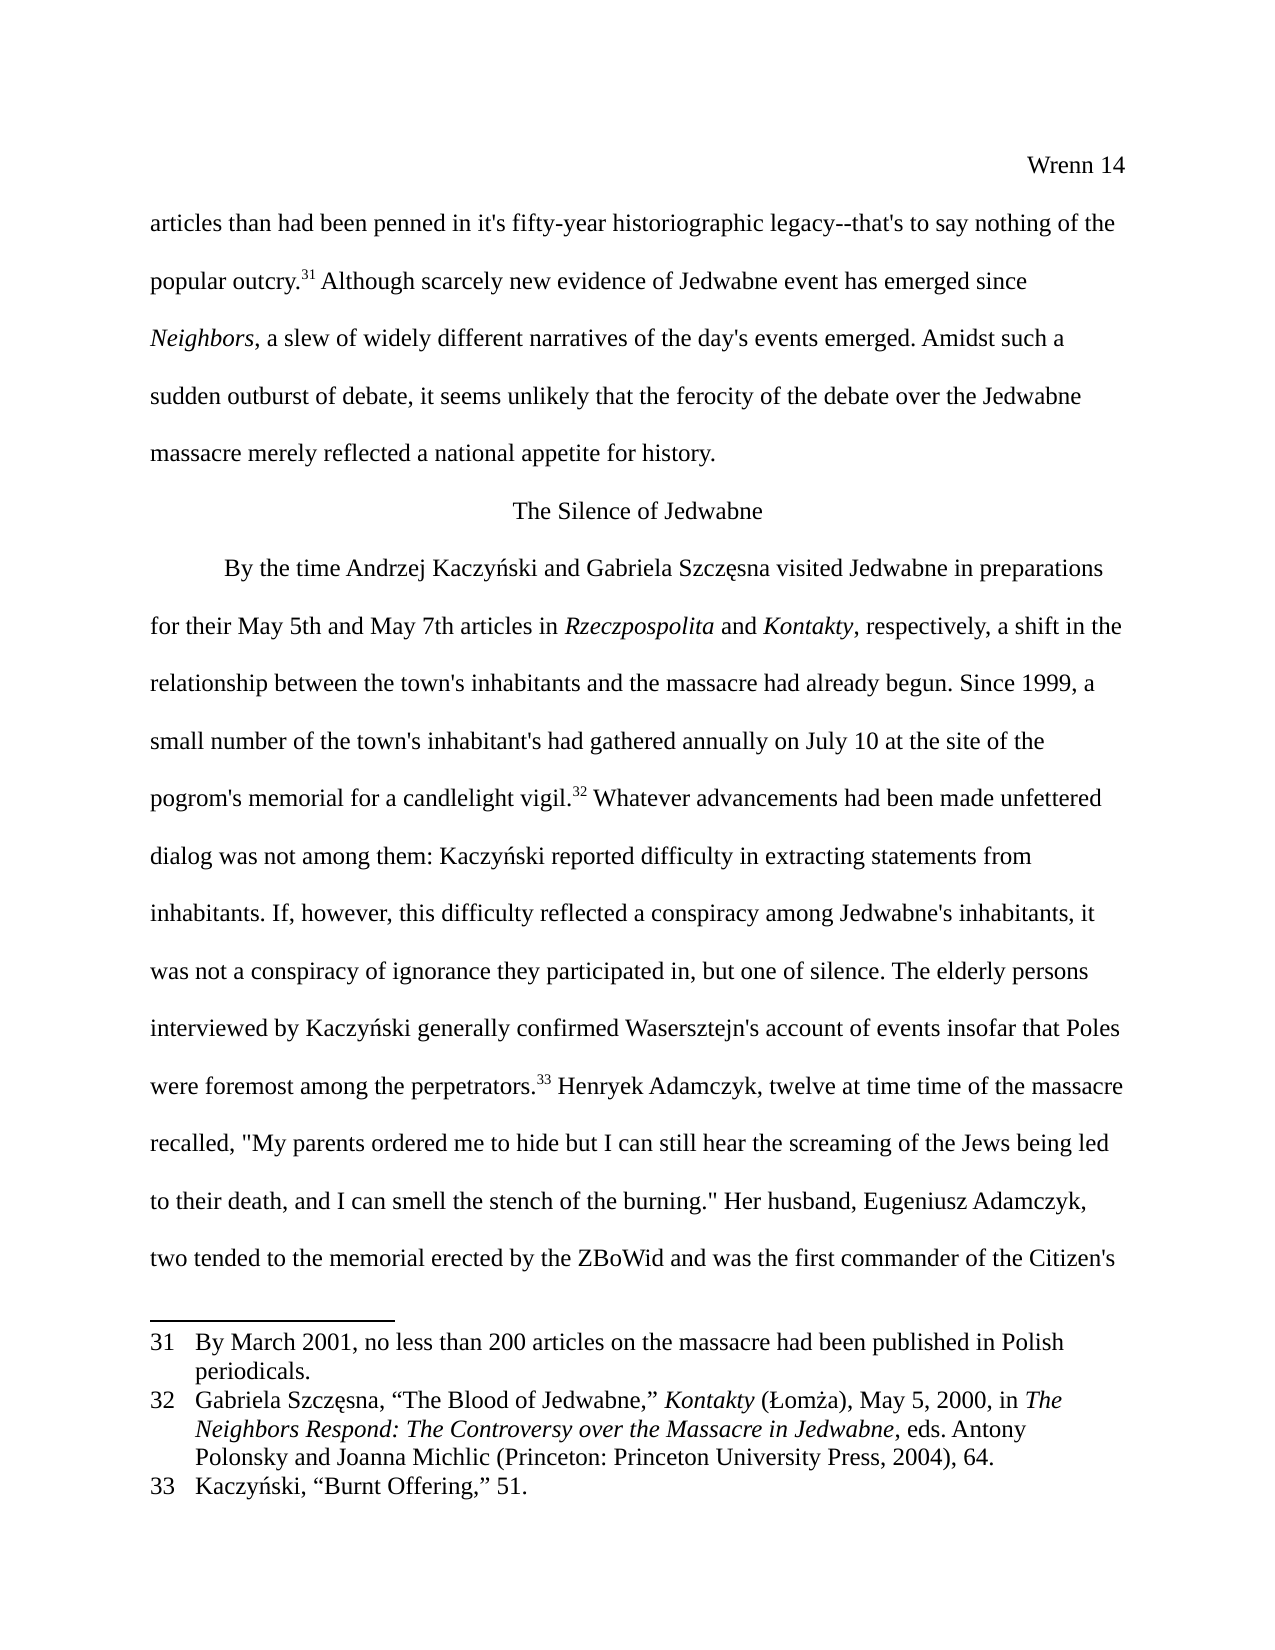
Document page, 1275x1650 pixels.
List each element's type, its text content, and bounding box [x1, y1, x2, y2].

text By the time Andrzej Kaczyński and Gabriela Szczęsna visited Jedwabne in preparations for their May 5th and May 7th articles in Rzeczpospolita and Kontakty, respectively, a shift in the relationship between the town's inhabitants and the massacre had already begun. Since 1999, a small number of the town's inhabitant's had gathered annually on July 10 at the site of the pogrom's memorial for a candlelight vigil. Whatever advancements had been made unfettered dialog was not among them: Kaczyński reported difficulty in extracting statements from inhabitants. If, however, this difficulty reflected a conspiracy among Jedwabne's inhabitants, it was not a conspiracy of ignorance they participated in, but one of silence. The elderly persons interviewed by Kaczyński generally confirmed Wasersztejn's account of events insofar that Poles were foremost among the perpetrators. Henryek Adamczyk, twelve at time time of the massacre recalled, "My parents ordered me to hide but I can still hear the screaming of the Jews being led to their death, and I can smell the stench of the burning." Her husband, Eugeniusz Adamczyk, two tended to the memorial erected by the ZBoWid and was the first commander of the Citizen's [150, 553, 1125, 1272]
text Gabriela Szczęsna, “The Blood of Jedwabne,” Kontakty (Łomża), May 5, 2000, in The Neighbors Respond: The Controversy over the Massacre in Jedwabne, eds. Antony Polonsky and Joanna Michlic (Princeton: Princeton University Press, 2004), 64. [150, 1385, 1125, 1471]
text By March 2001, no less than 200 articles on the massacre had been published in Polish periodicals. [150, 1327, 1125, 1385]
text Kaczyński, “Burnt Offering,” 51. [150, 1471, 1125, 1500]
text articles than had been penned in it's fifty-year historiographic legacy--that's to say nothing of the popular outcry. Although scarcely new evidence of Jedwabne event has emerged since Neighbors, a slew of widely different narratives of the day's events emerged. Amidst such a sudden outburst of debate, it seems unlikely that the ferocity of the debate over the Jedwabne massacre merely reflected a national appetite for history. [150, 208, 1125, 467]
text The Silence of Jedwabne [150, 496, 1125, 524]
